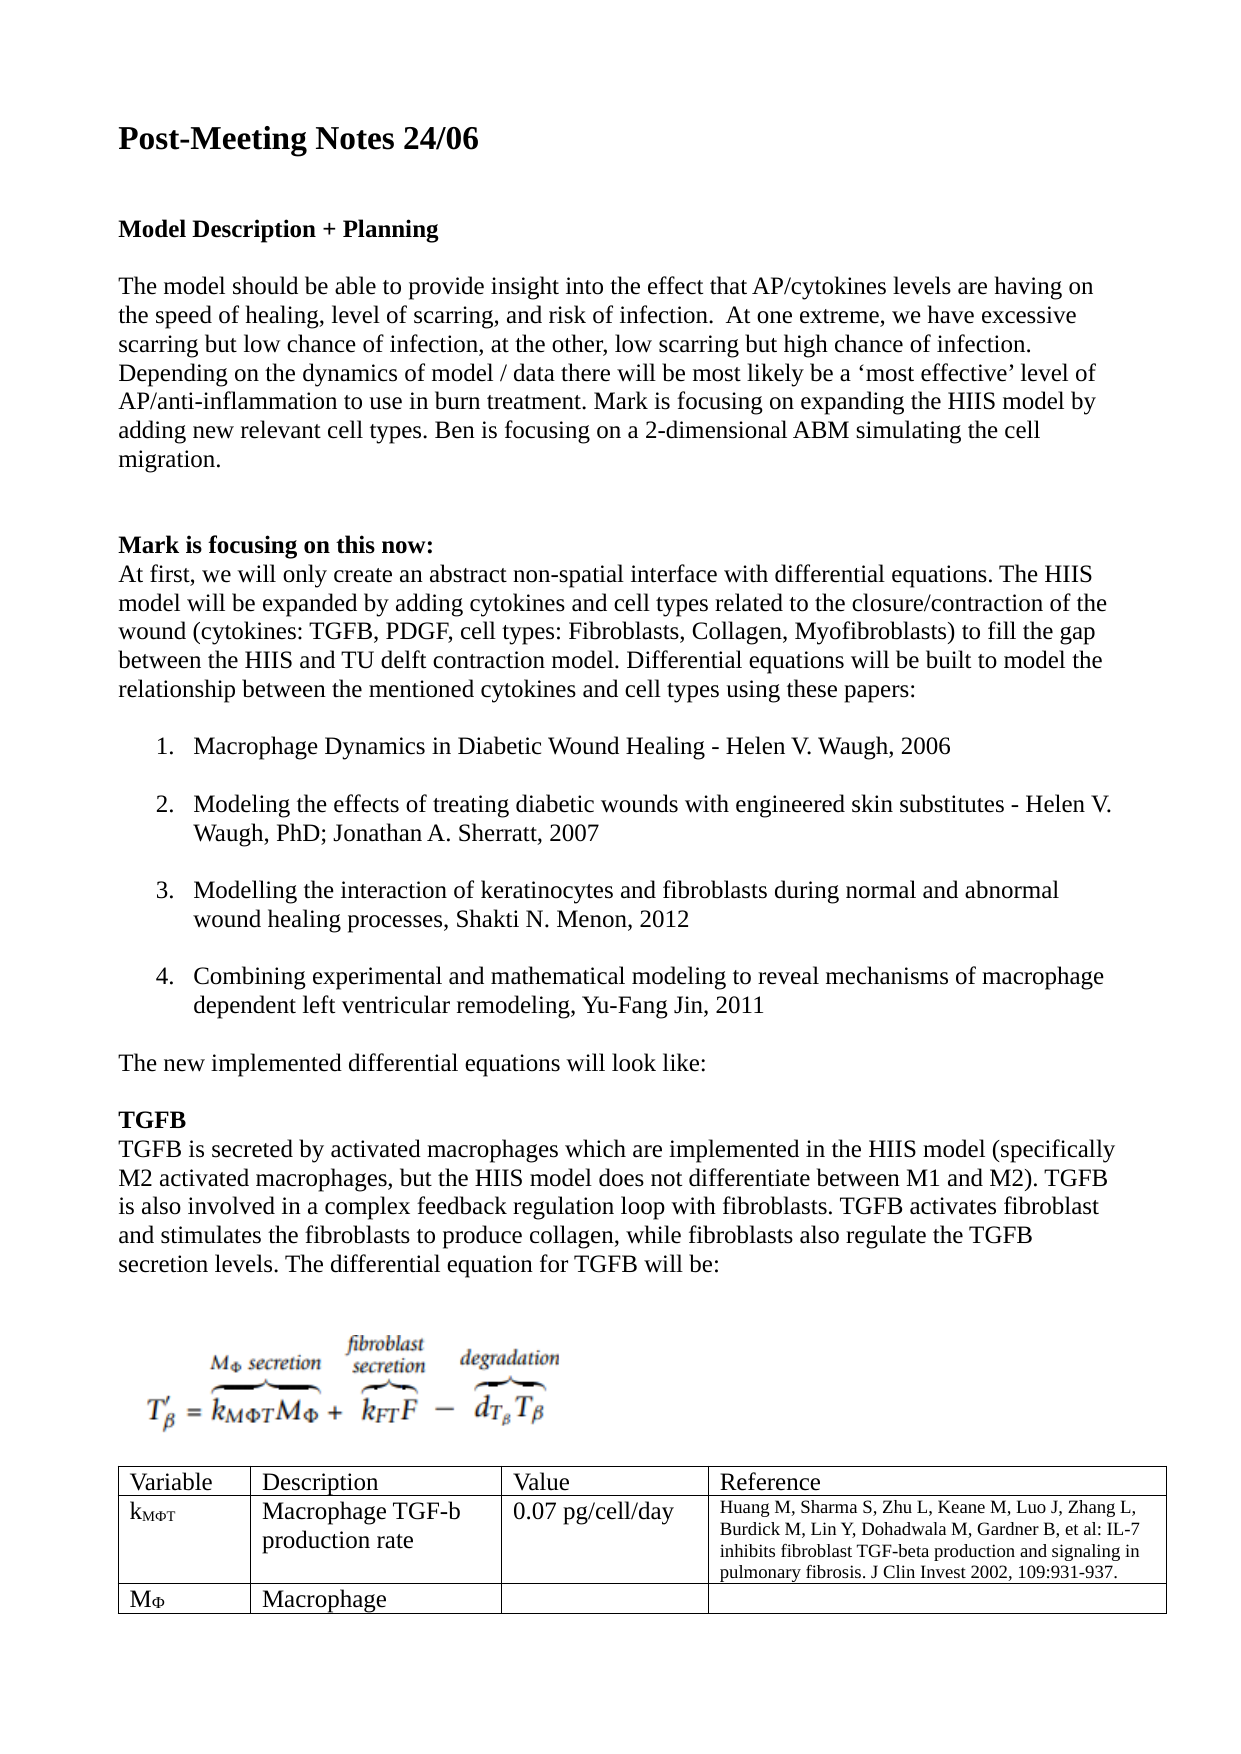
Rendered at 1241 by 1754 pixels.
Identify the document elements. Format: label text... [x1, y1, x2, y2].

table_cell kMФT [119, 1496, 250, 1583]
table_cell [709, 1584, 1166, 1612]
table_cell Macrophage TGF-b production rate [251, 1496, 501, 1583]
text The new implemented differential equations will look like: [118, 1048, 1122, 1076]
list Macrophage Dynamics in Diabetic Wound Healing - Helen V. Waugh, 2006 [156, 731, 1122, 760]
table_header Value [502, 1467, 708, 1495]
table_header Description [251, 1467, 501, 1495]
list Combining experimental and mathematical modeling to reveal mechanisms of macrophage dependent left ventricular remodeling, Yu-Fang Jin, 2011 [156, 961, 1122, 1019]
text The model should be able to provide insight into the effect that AP/cytokines levels are having on the speed of healing, level of scarring, and risk of infection. At one extreme, we have excessive scarring but low chance of infection, at the other, low scarring but high chance of infection. Depending on the dynamics of model / data there will be most likely be a ‘most effective’ level of AP/anti-inflammation to use in burn treatment. Mark is focusing on expanding the HIIS model by adding new relevant cell types. Ben is focusing on a 2-dimensional ABM simulating the cell migration. [118, 271, 1122, 473]
table_cell [502, 1584, 708, 1612]
table_header Reference [709, 1467, 1166, 1495]
text Mark is focusing on this now: [118, 530, 1122, 559]
table_header Variable [119, 1467, 250, 1495]
text Post-Meeting Notes 24/06 [118, 118, 1122, 156]
list Modeling the effects of treating diabetic wounds with engineered skin substitutes - Helen V. Waugh, PhD; Jonathan A. Sherratt, 2007 [156, 789, 1122, 846]
list Modelling the interaction of keratinocytes and fibroblasts during normal and abnormal wound healing processes, Shakti N. Menon, 2012 [156, 875, 1122, 933]
table_cell Huang M, Sharma S, Zhu L, Keane M, Luo J, Zhang L, Burdick M, Lin Y, Dohadwala M, Gardner B, et al: IL-7 inhibits fibroblast TGF-beta production and signaling in pulmonary fibrosis. J Clin Invest 2002, 109:931-937. [709, 1496, 1166, 1583]
text TGFB [118, 1105, 1122, 1134]
table_cell 0.07 pg/cell/day [502, 1496, 708, 1583]
table_cell MФ [119, 1584, 250, 1612]
text TGFB is secreted by activated macrophages which are implemented in the HIIS model (specifically M2 activated macrophages, but the HIIS model does not differentiate between M1 and M2). TGFB is also involved in a complex feedback regulation loop with fibroblasts. TGFB activates fibroblast and stimulates the fibroblasts to produce collagen, while fibroblasts also regulate the TGFB secretion levels. The differential equation for TGFB will be: [118, 1134, 1122, 1278]
text Model Description + Planning [118, 214, 1122, 243]
table_cell Macrophage [251, 1584, 501, 1612]
text At first, we will only create an abstract non-spatial interface with differential equations. The HIIS model will be expanded by adding cytokines and cell types related to the closure/contraction of the wound (cytokines: TGFB, PDGF, cell types: Fibroblasts, Collagen, Myofibroblasts) to fill the gap between the HIIS and TU delft contraction model. Differential equations will be built to model the relationship between the mentioned cytokines and cell types using these papers: [118, 559, 1122, 703]
